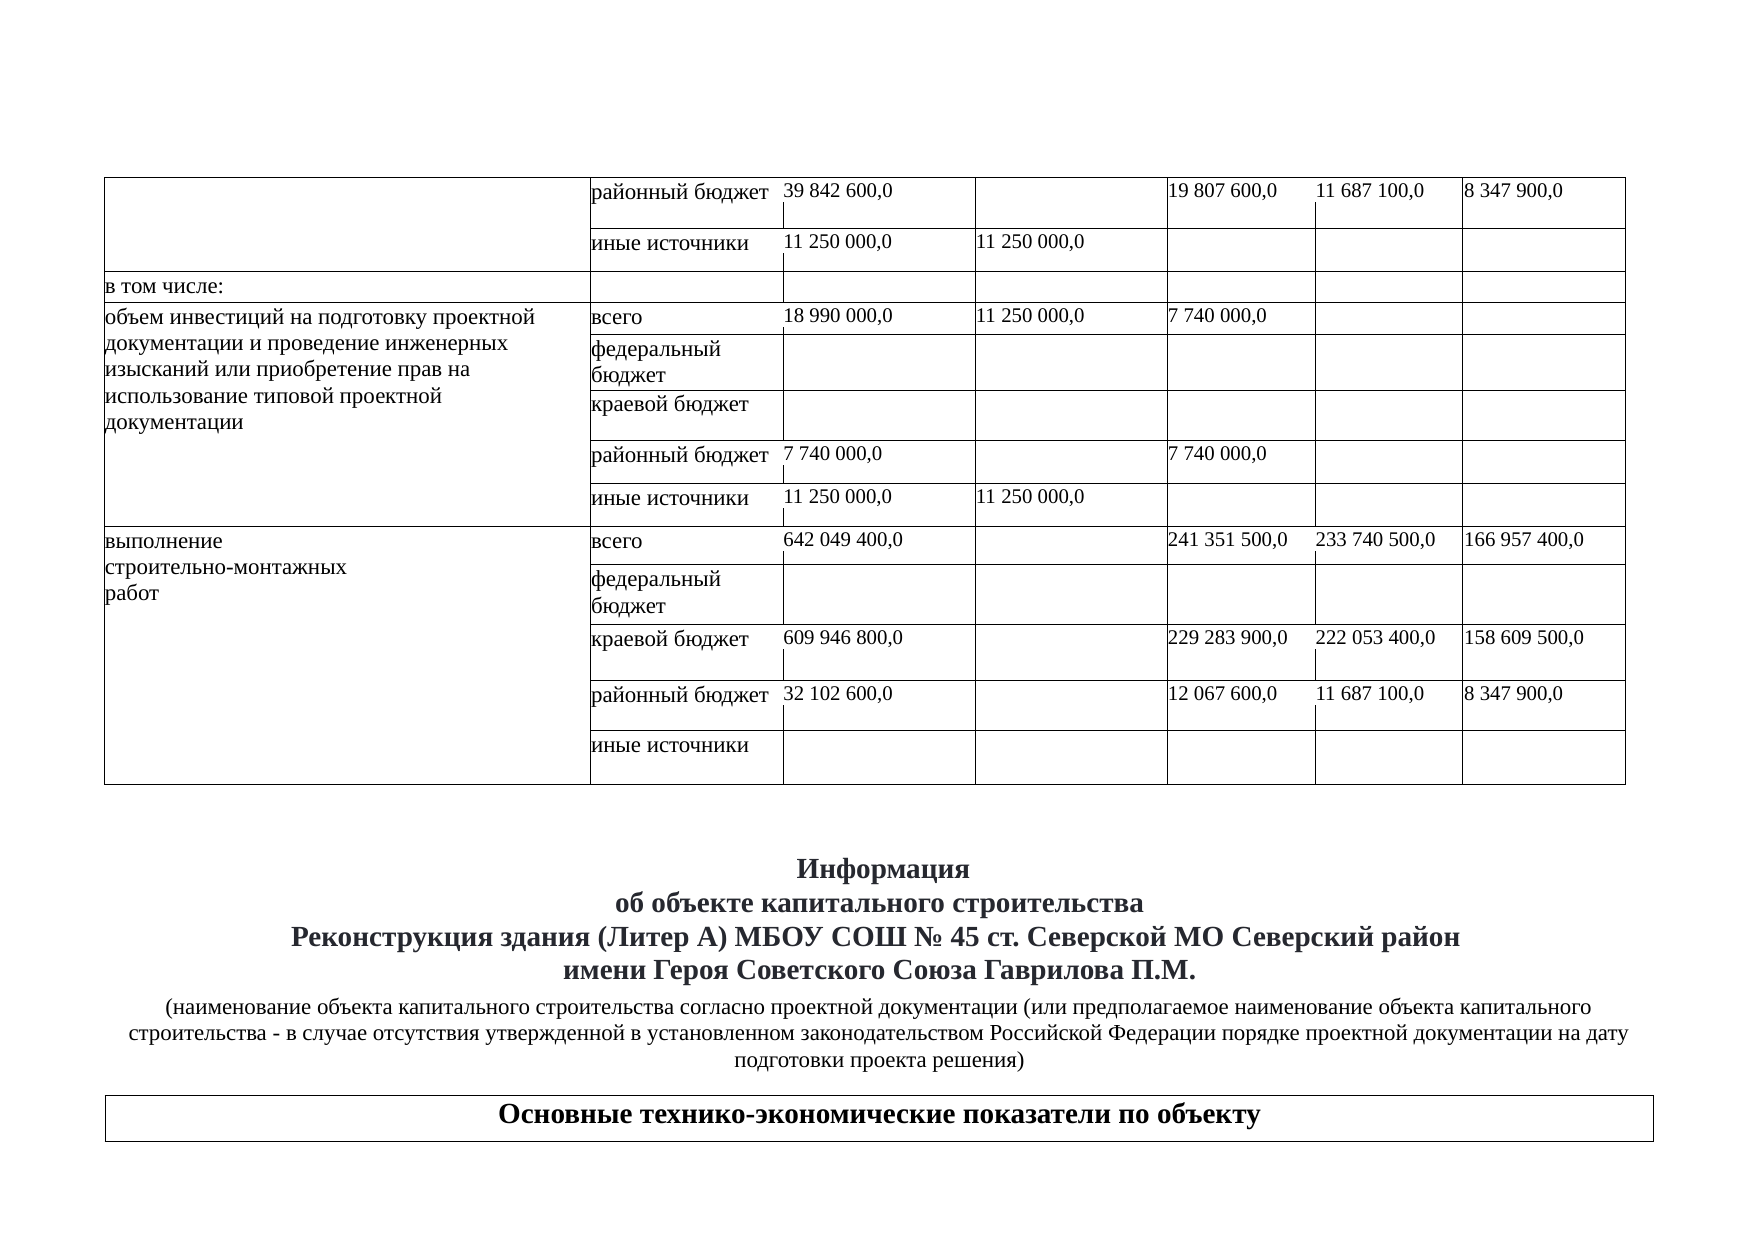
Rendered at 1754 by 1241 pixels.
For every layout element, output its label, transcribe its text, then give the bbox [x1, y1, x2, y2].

table_cell 11 250 000,0 [976, 303, 1167, 334]
table_cell [1316, 565, 1462, 624]
table_cell [1316, 731, 1462, 783]
table_cell [976, 335, 1167, 389]
table_cell [1316, 272, 1462, 302]
table_cell 19 807 600,0 [1168, 178, 1315, 228]
table_cell [976, 625, 1167, 680]
table_cell [1168, 484, 1315, 526]
table_cell [976, 681, 1167, 730]
table_cell 11 250 000,0 [784, 229, 975, 271]
table_header [1654, 852, 1658, 993]
table_cell [784, 391, 975, 440]
table_cell районный бюджет [591, 178, 783, 228]
table_cell всего [591, 527, 783, 564]
table_cell 11 250 000,0 [784, 484, 975, 526]
table_cell 32 102 600,0 [784, 681, 975, 730]
table_cell [1168, 731, 1315, 783]
table_cell [1168, 565, 1315, 624]
table_cell [1316, 484, 1462, 526]
table_cell [1316, 391, 1462, 440]
table_cell 7 740 000,0 [1168, 441, 1315, 483]
table_cell районный бюджет [591, 681, 783, 730]
table_cell [784, 335, 975, 389]
table_cell иные источники [591, 229, 783, 271]
table_cell [1463, 229, 1625, 271]
table_header Информация об объекте капитального строительства Реконструкция здания (Литер А) МБОУ СОШ № 45 ст. Северской МО Северский район имени Героя Советского Союза Гаврилова П.М. [105, 852, 1654, 993]
table_cell [976, 527, 1167, 564]
table_cell [105, 178, 590, 271]
table_cell краевой бюджет [591, 625, 783, 680]
table_cell 11 687 100,0 [1316, 178, 1462, 228]
table_cell [976, 178, 1167, 228]
table_cell [976, 565, 1167, 624]
table_cell 158 609 500,0 [1463, 625, 1625, 680]
table_cell 7 740 000,0 [1168, 303, 1315, 334]
table_cell 39 842 600,0 [784, 178, 975, 228]
table_cell федеральный бюджет [591, 335, 783, 389]
table_cell [976, 391, 1167, 440]
table_cell 12 067 600,0 [1168, 681, 1315, 730]
table_cell [1463, 484, 1625, 526]
table_cell [1463, 272, 1625, 302]
table_cell [976, 731, 1167, 783]
table_cell [1463, 731, 1625, 783]
table_cell Основные технико-экономические показатели по объекту [106, 1096, 1653, 1141]
table_cell в том числе: [105, 272, 590, 302]
table_cell всего [591, 303, 783, 334]
table_cell федеральный бюджет [591, 565, 783, 624]
table_cell [1463, 335, 1625, 389]
table_cell 609 946 800,0 [784, 625, 975, 680]
table_cell 11 250 000,0 [976, 229, 1167, 271]
table_cell [784, 731, 975, 783]
table_cell (наименование объекта капитального строительства согласно проектной документации (или предполагаемое наименование объекта капитального строительства - в случае отсутствия утвержденной в установленном законодательством Российской Федерации порядке проектной документации на дату подготовки проекта решения) [105, 993, 1654, 1095]
table_cell объем инвестиций на подготовку проектной документации и проведение инженерных изысканий или приобретение прав на использование типовой проектной документации [105, 303, 590, 526]
table_cell [1463, 391, 1625, 440]
table_cell [1168, 335, 1315, 389]
table_cell 642 049 400,0 [784, 527, 975, 564]
table_cell [1463, 565, 1625, 624]
table_cell выполнение строительно-монтажных работ [105, 527, 590, 783]
table_cell [1654, 993, 1658, 1095]
table_cell 229 283 900,0 [1168, 625, 1315, 680]
table_cell [591, 272, 783, 302]
table_cell 11 687 100,0 [1316, 681, 1462, 730]
table_cell [1654, 1095, 1658, 1141]
table_cell 233 740 500,0 [1316, 527, 1462, 564]
table_cell [1168, 272, 1315, 302]
table_cell [1463, 303, 1625, 334]
table_cell [1168, 391, 1315, 440]
table_cell [784, 565, 975, 624]
table_cell 8 347 900,0 [1463, 178, 1625, 228]
table_cell районный бюджет [591, 441, 783, 483]
table_cell 166 957 400,0 [1463, 527, 1625, 564]
table_cell [1316, 335, 1462, 389]
table_cell 11 250 000,0 [976, 484, 1167, 526]
table_cell [1316, 303, 1462, 334]
table_cell 222 053 400,0 [1316, 625, 1462, 680]
table_cell иные источники [591, 484, 783, 526]
table_cell [1168, 229, 1315, 271]
table_cell 241 351 500,0 [1168, 527, 1315, 564]
table_cell 18 990 000,0 [784, 303, 975, 334]
table_cell [784, 272, 975, 302]
table_cell [1463, 441, 1625, 483]
table_cell [976, 441, 1167, 483]
table_cell [1316, 441, 1462, 483]
table_cell [1316, 229, 1462, 271]
table_cell 7 740 000,0 [784, 441, 975, 483]
table_cell краевой бюджет [591, 391, 783, 440]
table_cell [976, 272, 1167, 302]
table_cell иные источники [591, 731, 783, 783]
table_cell 8 347 900,0 [1463, 681, 1625, 730]
